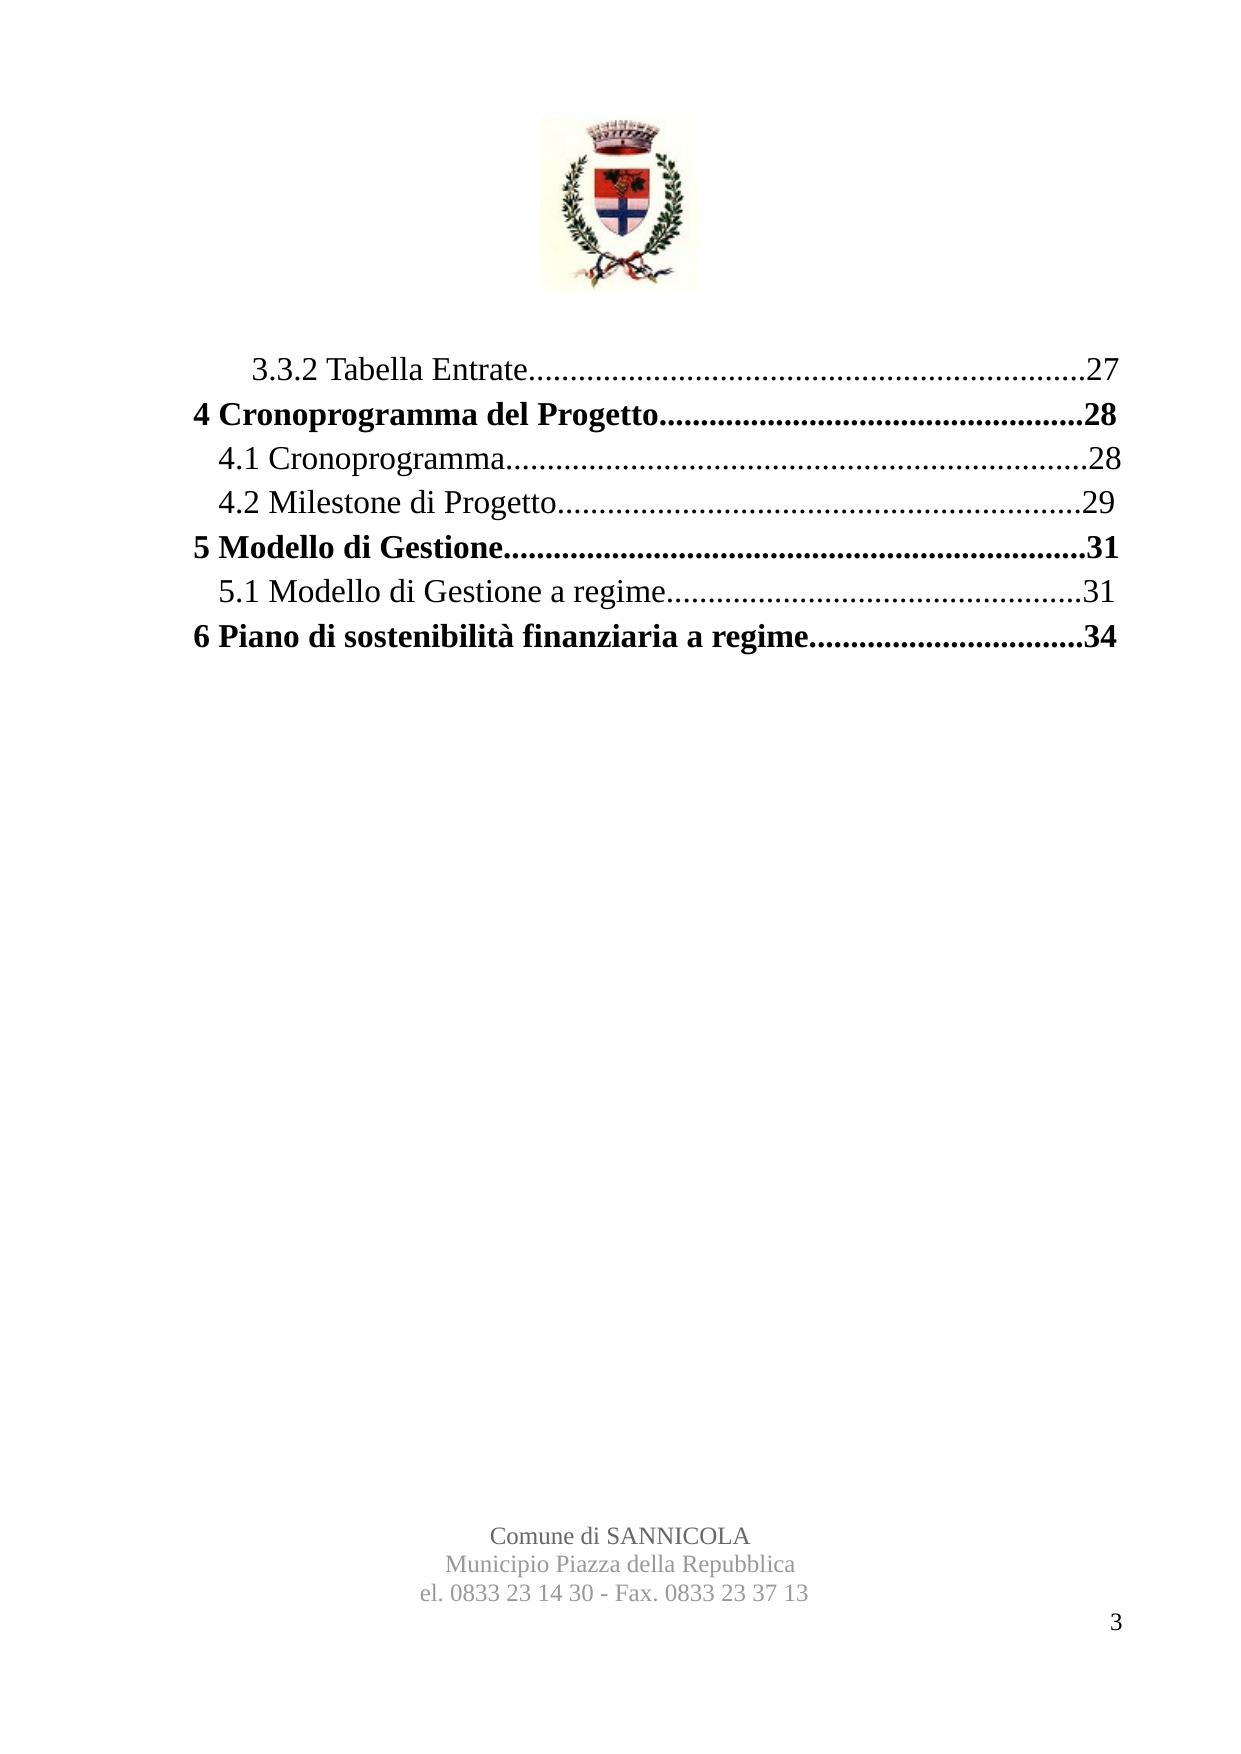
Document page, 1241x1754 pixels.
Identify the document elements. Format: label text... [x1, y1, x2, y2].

text 3.3.2 Tabella Entrate...................................................................27 [118, 350, 1122, 388]
text 4 Cronoprogramma del Progetto...................................................28 [118, 394, 1122, 432]
text 4.2 Milestone di Progetto...............................................................29 [118, 483, 1122, 521]
text 5 Modello di Gestione......................................................................31 [118, 527, 1122, 566]
text 5.1 Modello di Gestione a regime..................................................31 [118, 572, 1122, 610]
text 4.1 Cronoprogramma......................................................................28 [118, 438, 1122, 477]
text 6 Piano di sostenibilità finanziaria a regime.................................34 [118, 616, 1122, 654]
picture [540, 117, 700, 291]
